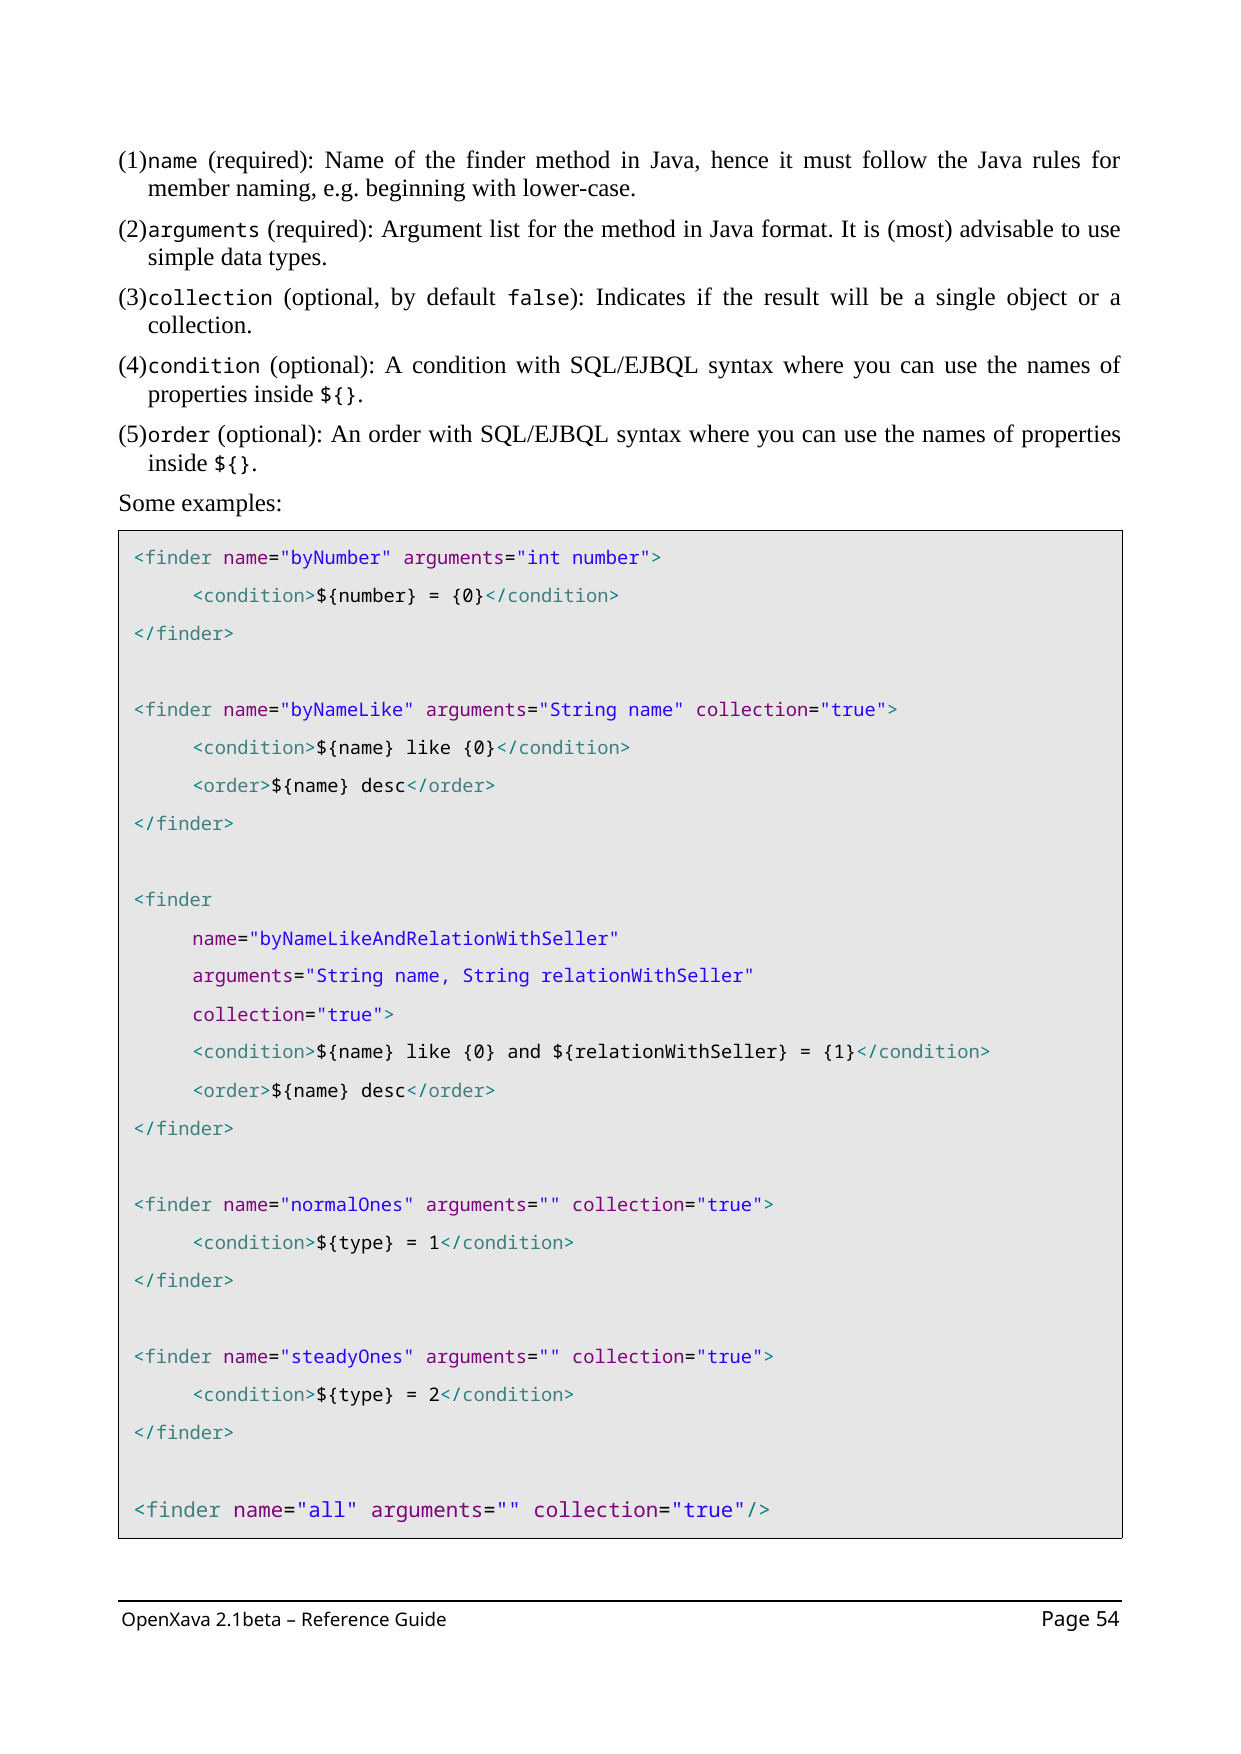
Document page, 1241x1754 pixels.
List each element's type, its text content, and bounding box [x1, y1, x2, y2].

text Some examples: [118, 489, 1122, 517]
text <condition>${type} = 2</condition> [119, 1366, 1122, 1404]
text <condition>${name} like {0}</condition> [119, 720, 1122, 758]
list collection (optional, by default false): Indicates if the result will be a single object or a collection. [118, 283, 1122, 339]
list arguments (required): Argument list for the method in Java format. It is (most) advisable to use simple data types. [118, 215, 1122, 271]
text <order>${name} desc</order> [119, 1062, 1122, 1100]
text <finder name="byNumber" arguments="int number"> [119, 531, 1122, 568]
text </finder> [119, 796, 1122, 834]
text <finder name="normalOnes" arguments="" collection="true"> [119, 1176, 1122, 1214]
text </finder> [119, 1100, 1122, 1138]
text <condition>${type} = 1</condition> [119, 1214, 1122, 1252]
list condition (optional): A condition with SQL/EJBQL syntax where you can use the names of properties inside ${}. [118, 352, 1122, 408]
text <finder name="steadyOnes" arguments="" collection="true"> [119, 1328, 1122, 1366]
text <condition>${name} like {0} and ${relationWithSeller} = {1}</condition> [119, 1024, 1122, 1062]
text <finder [119, 872, 1122, 910]
text </finder> [119, 1404, 1122, 1442]
list name (required): Name of the finder method in Java, hence it must follow the Java rules for member naming, e.g. beginning with lower-case. [118, 146, 1122, 202]
text </finder> [119, 606, 1122, 644]
text <order>${name} desc</order> [119, 758, 1122, 796]
text <finder name="all" arguments="" collection="true"/> [119, 1480, 1122, 1538]
text <condition>${number} = {0}</condition> [119, 568, 1122, 606]
text name="byNameLikeAndRelationWithSeller" [119, 910, 1122, 948]
text <finder name="byNameLike" arguments="String name" collection="true"> [119, 682, 1122, 720]
text collection="true"> [119, 986, 1122, 1024]
text </finder> [119, 1252, 1122, 1290]
text arguments="String name, String relationWithSeller" [119, 948, 1122, 986]
list order (optional): An order with SQL/EJBQL syntax where you can use the names of properties inside ${}. [118, 421, 1122, 477]
